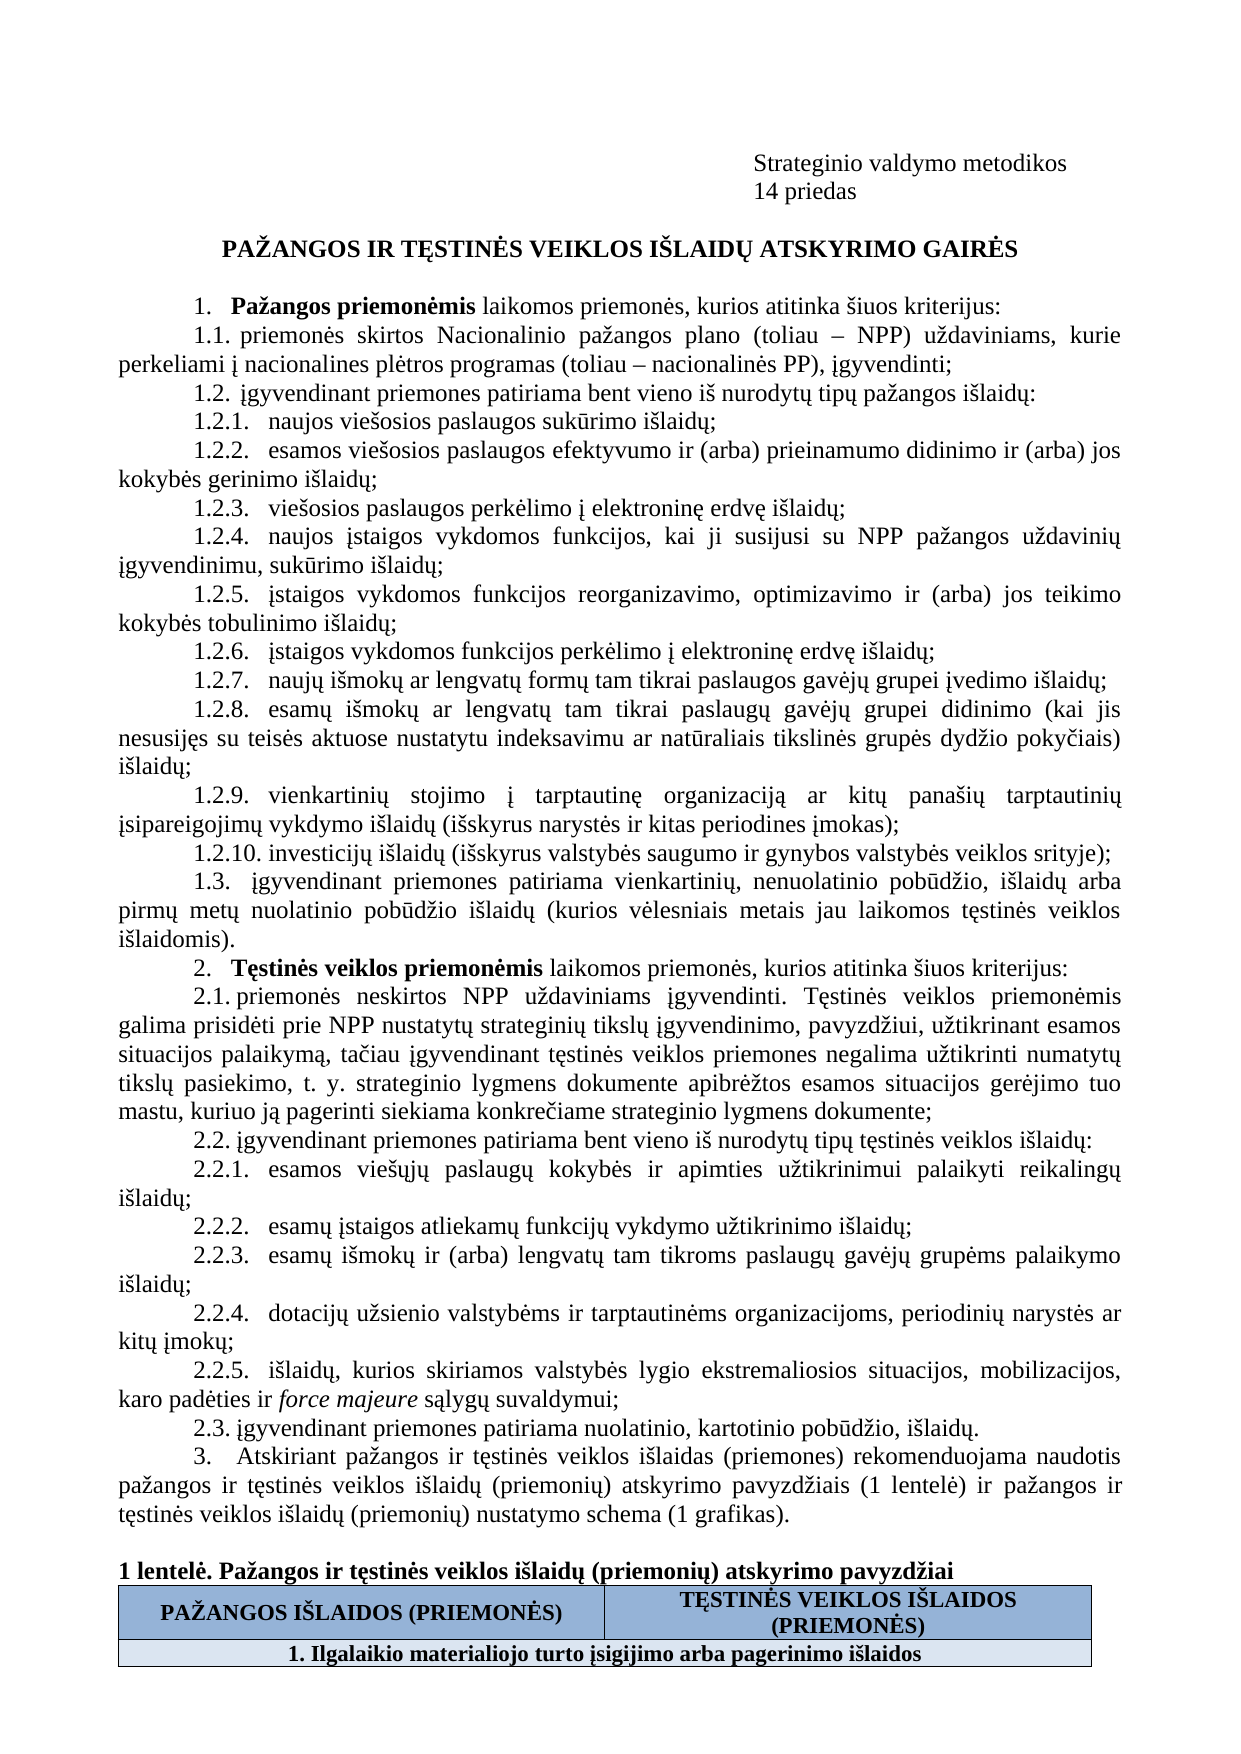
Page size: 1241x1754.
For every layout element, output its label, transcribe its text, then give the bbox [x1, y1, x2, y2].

text 2.1. priemonės neskirtos NPP uždaviniams įgyvendinti. Tęstinės veiklos priemonėmis galima prisidėti prie NPP nustatytų strateginių tikslų įgyvendinimo, pavyzdžiui, užtikrinant esamos situacijos palaikymą, tačiau įgyvendinant tęstinės veiklos priemones negalima užtikrinti numatytų tikslų pasiekimo, t. y. strateginio lygmens dokumente apibrėžtos esamos situacijos gerėjimo tuo mastu, kuriuo ją pagerinti siekiama konkrečiame strateginio lygmens dokumente; [118, 981, 1122, 1125]
text 14 priedas [118, 176, 1122, 205]
text 1.2.2. esamos viešosios paslaugos efektyvumo ir (arba) prieinamumo didinimo ir (arba) jos kokybės gerinimo išlaidų; [118, 435, 1122, 493]
text 1.2.6. įstaigos vykdomos funkcijos perkėlimo į elektroninę erdvę išlaidų; [118, 636, 1122, 665]
text 1 lentelė. Pažangos ir tęstinės veiklos išlaidų (priemonių) atskyrimo pavyzdžiai [118, 1556, 1122, 1585]
text 2.2.5. išlaidų, kurios skiriamos valstybės lygio ekstremaliosios situacijos, mobilizacijos, karo padėties ir force majeure sąlygų suvaldymui; [118, 1355, 1122, 1413]
text 1.2.9. vienkartinių stojimo į tarptautinę organizaciją ar kitų panašių tarptautinių įsipareigojimų vykdymo išlaidų (išskyrus narystės ir kitas periodines įmokas); [118, 780, 1122, 838]
text 1.2. įgyvendinant priemones patiriama bent vieno iš nurodytų tipų pažangos išlaidų: [118, 378, 1122, 406]
text 1.2.7. naujų išmokų ar lengvatų formų tam tikrai paslaugos gavėjų grupei įvedimo išlaidų; [118, 665, 1122, 694]
text 2.2.3. esamų išmokų ir (arba) lengvatų tam tikroms paslaugų gavėjų grupėms palaikymo išlaidų; [118, 1240, 1122, 1298]
text 1.2.3. viešosios paslaugos perkėlimo į elektroninę erdvę išlaidų; [118, 493, 1122, 521]
text 2.3. įgyvendinant priemones patiriama nuolatinio, kartotinio pobūdžio, išlaidų. [118, 1413, 1122, 1441]
text 1.3. įgyvendinant priemones patiriama vienkartinių, nenuolatinio pobūdžio, išlaidų arba pirmų metų nuolatinio pobūdžio išlaidų (kurios vėlesniais metais jau laikomos tęstinės veiklos išlaidomis). [118, 866, 1122, 953]
text Strateginio valdymo metodikos [678, 148, 1122, 176]
text 1.2.1. naujos viešosios paslaugos sukūrimo išlaidų; [118, 406, 1122, 435]
text 2.2. įgyvendinant priemones patiriama bent vieno iš nurodytų tipų tęstinės veiklos išlaidų: [118, 1125, 1122, 1154]
text PAŽANGOS IR TĘSTINĖS VEIKLOS IŠLAIDŲ ATSKYRIMO GAIRĖS [118, 234, 1122, 263]
text 1.1. priemonės skirtos Nacionalinio pažangos plano (toliau – NPP) uždaviniams, kurie perkeliami į nacionalines plėtros programas (toliau – nacionalinės PP), įgyvendinti; [118, 320, 1122, 378]
text 3. Atskiriant pažangos ir tęstinės veiklos išlaidas (priemones) rekomenduojama naudotis pažangos ir tęstinės veiklos išlaidų (priemonių) atskyrimo pavyzdžiais (1 lentelė) ir pažangos ir tęstinės veiklos išlaidų (priemonių) nustatymo schema (1 grafikas). [118, 1441, 1122, 1528]
text 2.2.1. esamos viešųjų paslaugų kokybės ir apimties užtikrinimui palaikyti reikalingų išlaidų; [118, 1154, 1122, 1211]
text 2.2.2. esamų įstaigos atliekamų funkcijų vykdymo užtikrinimo išlaidų; [118, 1211, 1122, 1240]
text 1.2.8. esamų išmokų ar lengvatų tam tikrai paslaugų gavėjų grupei didinimo (kai jis nesusijęs su teisės aktuose nustatytu indeksavimu ar natūraliais tikslinės grupės dydžio pokyčiais) išlaidų; [118, 694, 1122, 780]
text 1.2.5. įstaigos vykdomos funkcijos reorganizavimo, optimizavimo ir (arba) jos teikimo kokybės tobulinimo išlaidų; [118, 579, 1122, 636]
table_cell 1. Ilgalaikio materialiojo turto įsigijimo arba pagerinimo išlaidos [119, 1640, 1091, 1666]
text 1. Pažangos priemonėmis laikomos priemonės, kurios atitinka šiuos kriterijus: [118, 291, 1122, 320]
table_header PAŽANGOS IŠLAIDOS (PRIEMONĖS) [119, 1586, 604, 1639]
text 1.2.4. naujos įstaigos vykdomos funkcijos, kai ji susijusi su NPP pažangos uždavinių įgyvendinimu, sukūrimo išlaidų; [118, 521, 1122, 579]
table_header TĘSTINĖS VEIKLOS IŠLAIDOS (PRIEMONĖS) [605, 1586, 1091, 1639]
text 2.2.4. dotacijų užsienio valstybėms ir tarptautinėms organizacijoms, periodinių narystės ar kitų įmokų; [118, 1298, 1122, 1355]
text 2. Tęstinės veiklos priemonėmis laikomos priemonės, kurios atitinka šiuos kriterijus: [118, 953, 1122, 981]
text 1.2.10. investicijų išlaidų (išskyrus valstybės saugumo ir gynybos valstybės veiklos srityje); [118, 838, 1122, 866]
